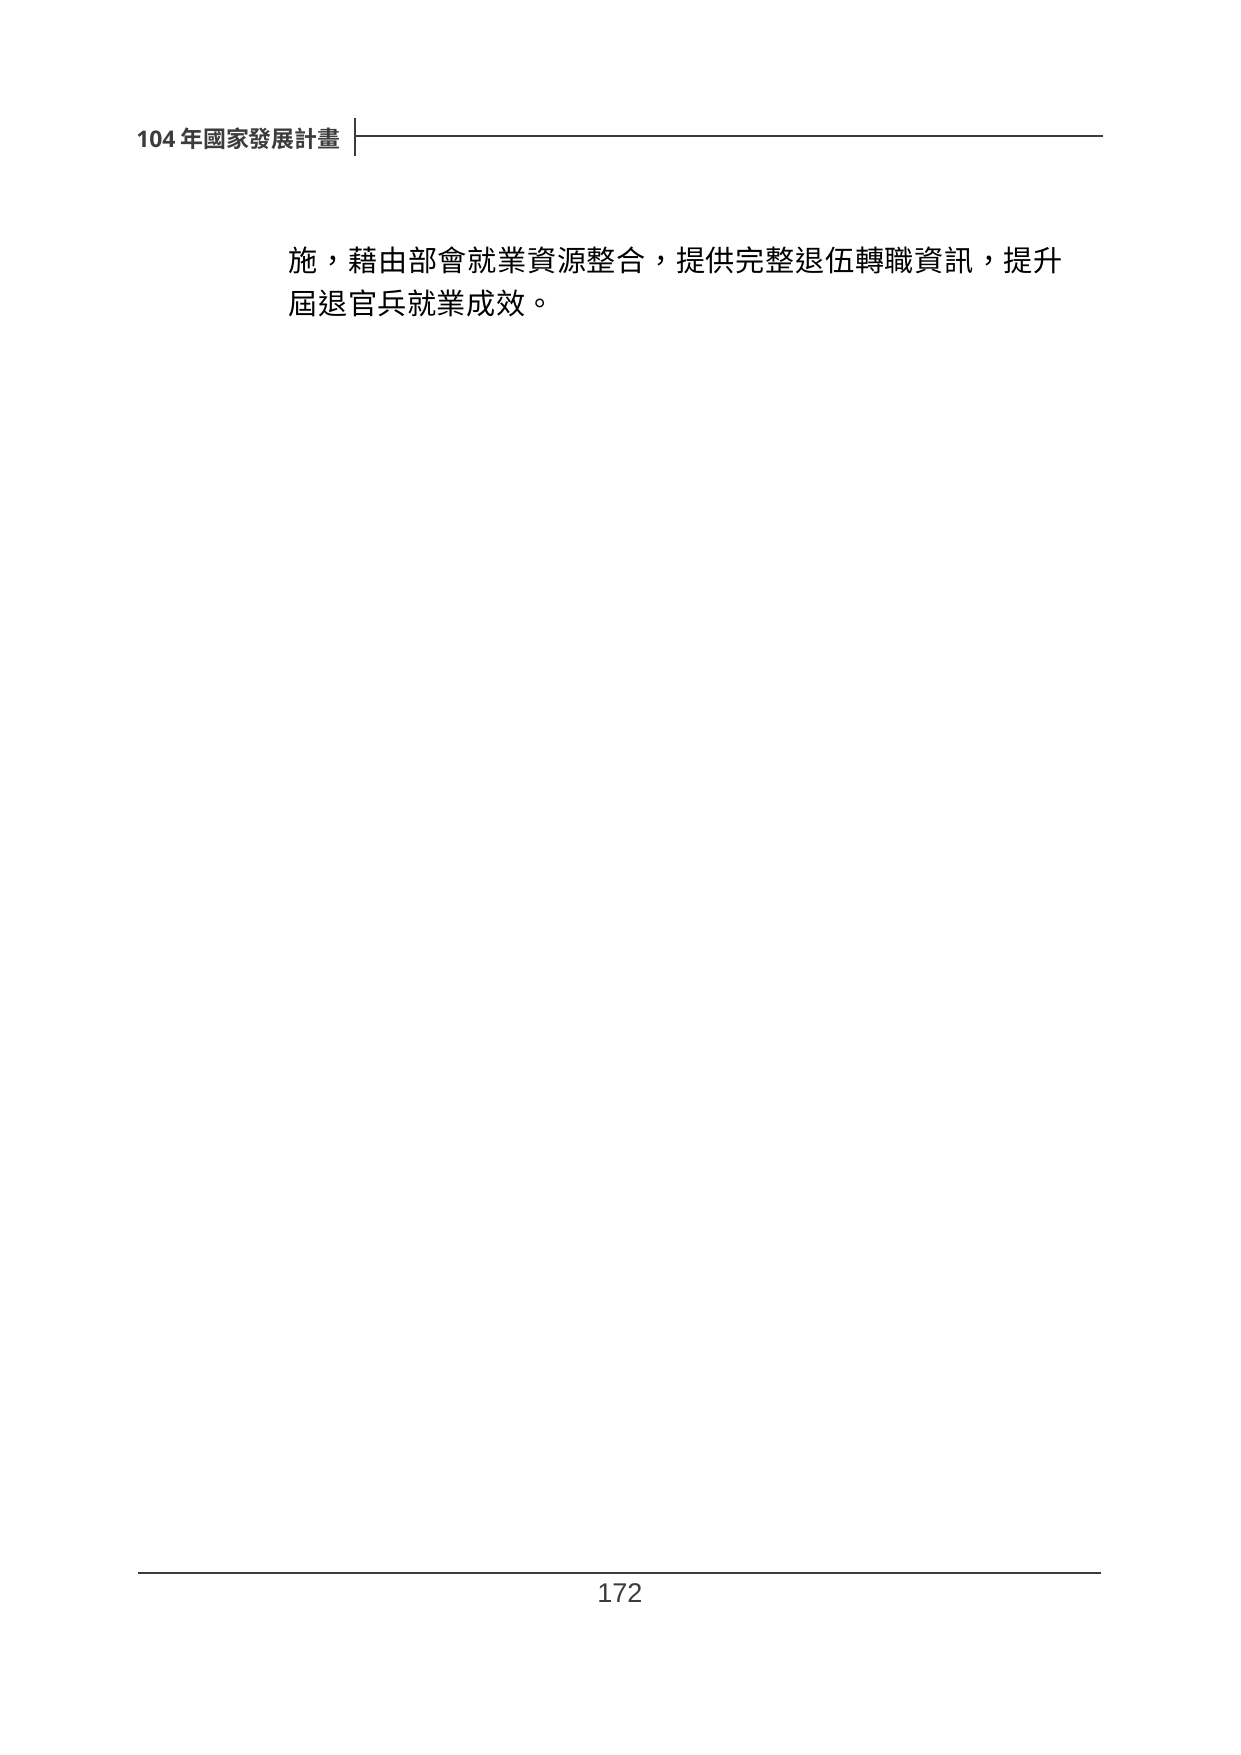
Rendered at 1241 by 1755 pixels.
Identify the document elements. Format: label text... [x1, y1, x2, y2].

text 施，藉由部會就業資源整合，提供完整退伍轉職資訊，提升屆退官兵就業成效。 [265, 236, 1063, 324]
